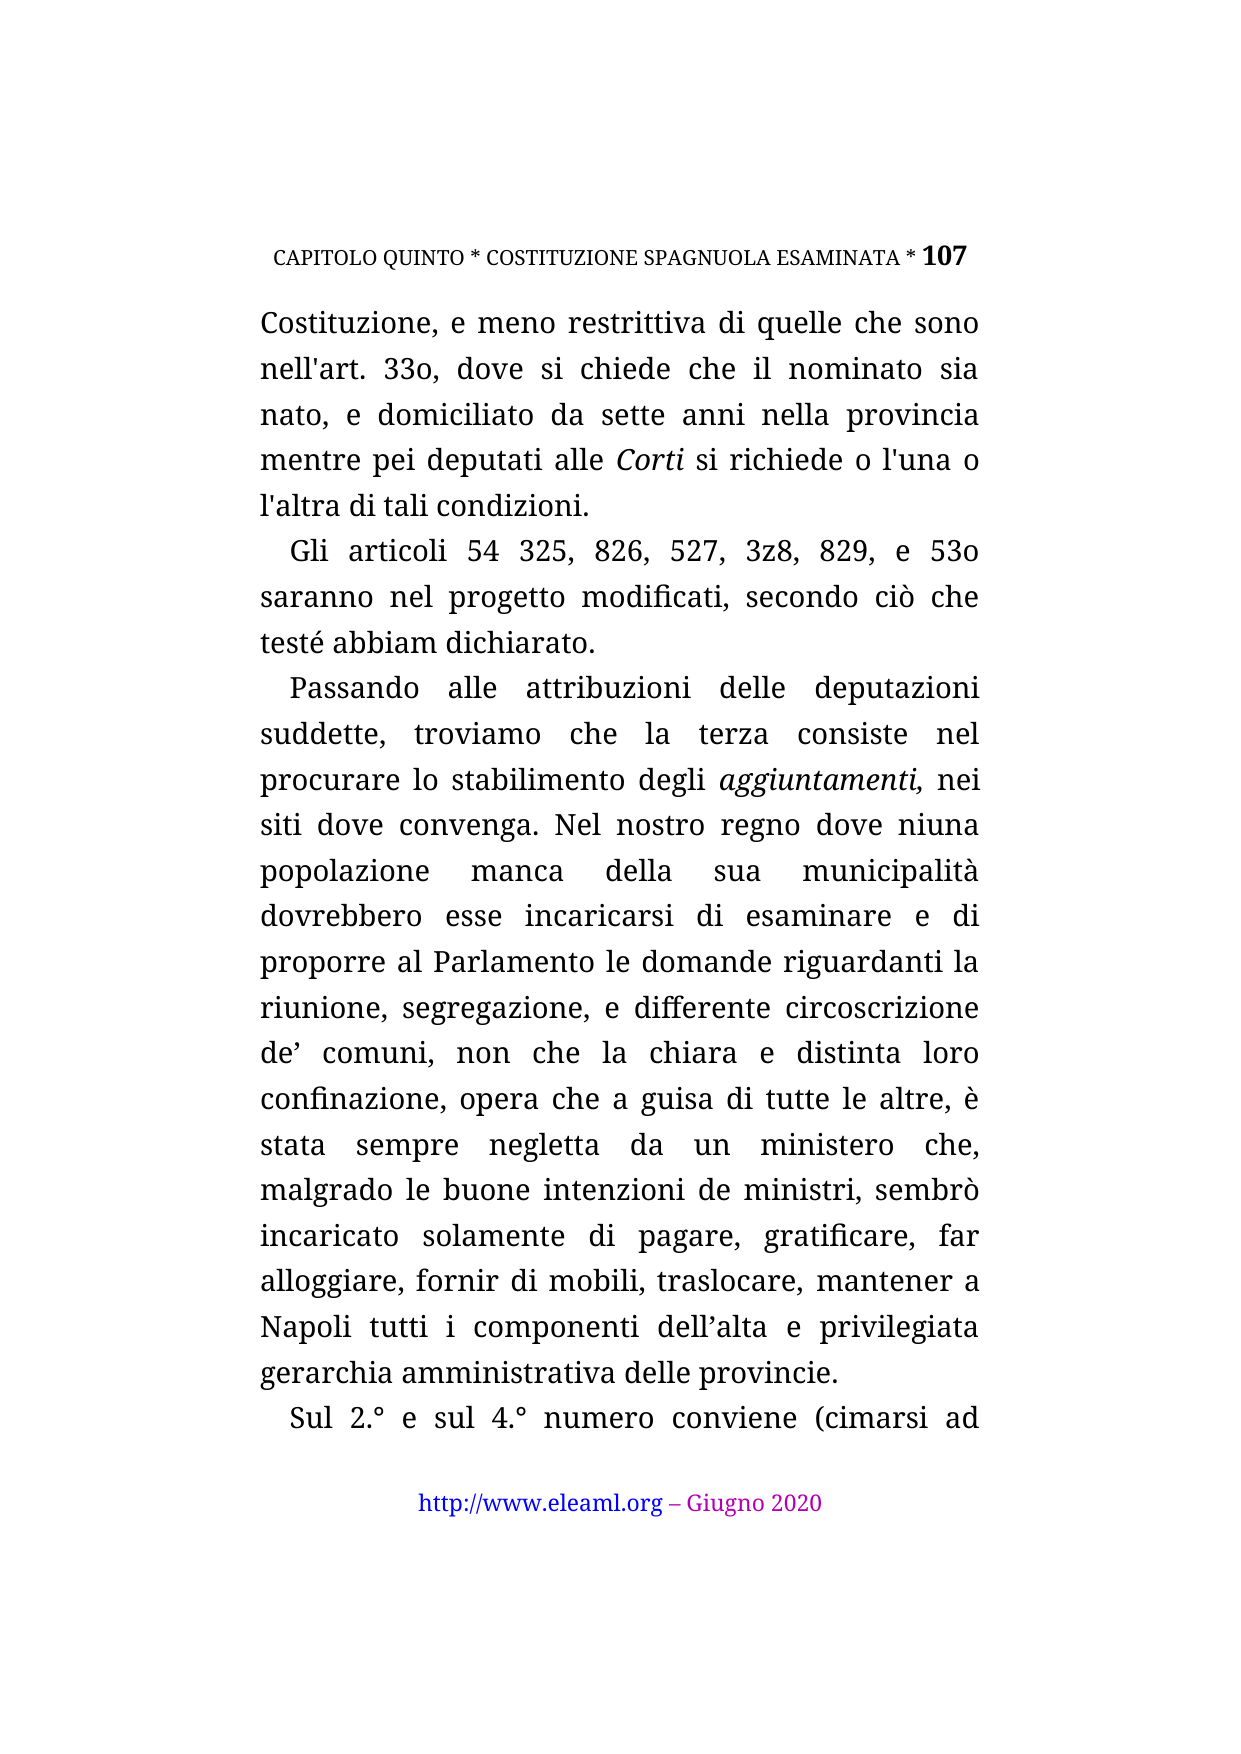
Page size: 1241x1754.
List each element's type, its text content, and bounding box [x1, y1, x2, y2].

text Sul 2.° e sul 4.° numero conviene (cimarsi ad [260, 1398, 980, 1437]
text Costituzione, e meno restrittiva di quelle che sono nell'art. 33o, dove si chiede che il nominato sia nato, e domiciliato da sette anni nella provincia mentre pei deputati alle Corti si richiede o l'una o l'altra di tali condizioni. [260, 303, 980, 525]
text Passando alle attribuzioni delle deputazioni suddette, troviamo che la terza consiste nel procurare lo stabilimento degli aggiuntamenti, nei siti dove convenga. Nel nostro regno dove niuna popolazione manca della sua municipalità dovrebbero esse incaricarsi di esaminare e di proporre al Parlamento le domande riguardanti la riunione, segregazione, e differente circoscrizione de’ comuni, non che la chiara e distinta loro confinazione, opera che a guisa di tutte le altre, è stata sempre negletta da un ministero che, malgrado le buone intenzioni de ministri, sembrò incaricato solamente di pagare, gratificare, far alloggiare, fornir di mobili, traslocare, mantener a Napoli tutti i componenti dell’alta e privilegiata gerarchia amministrativa delle provincie. [260, 668, 980, 1392]
text Gli articoli 54 325, 826, 527, 3z8, 829, e 53o saranno nel progetto modificati, secondo ciò che testé abbiam dichiarato. [260, 531, 980, 662]
